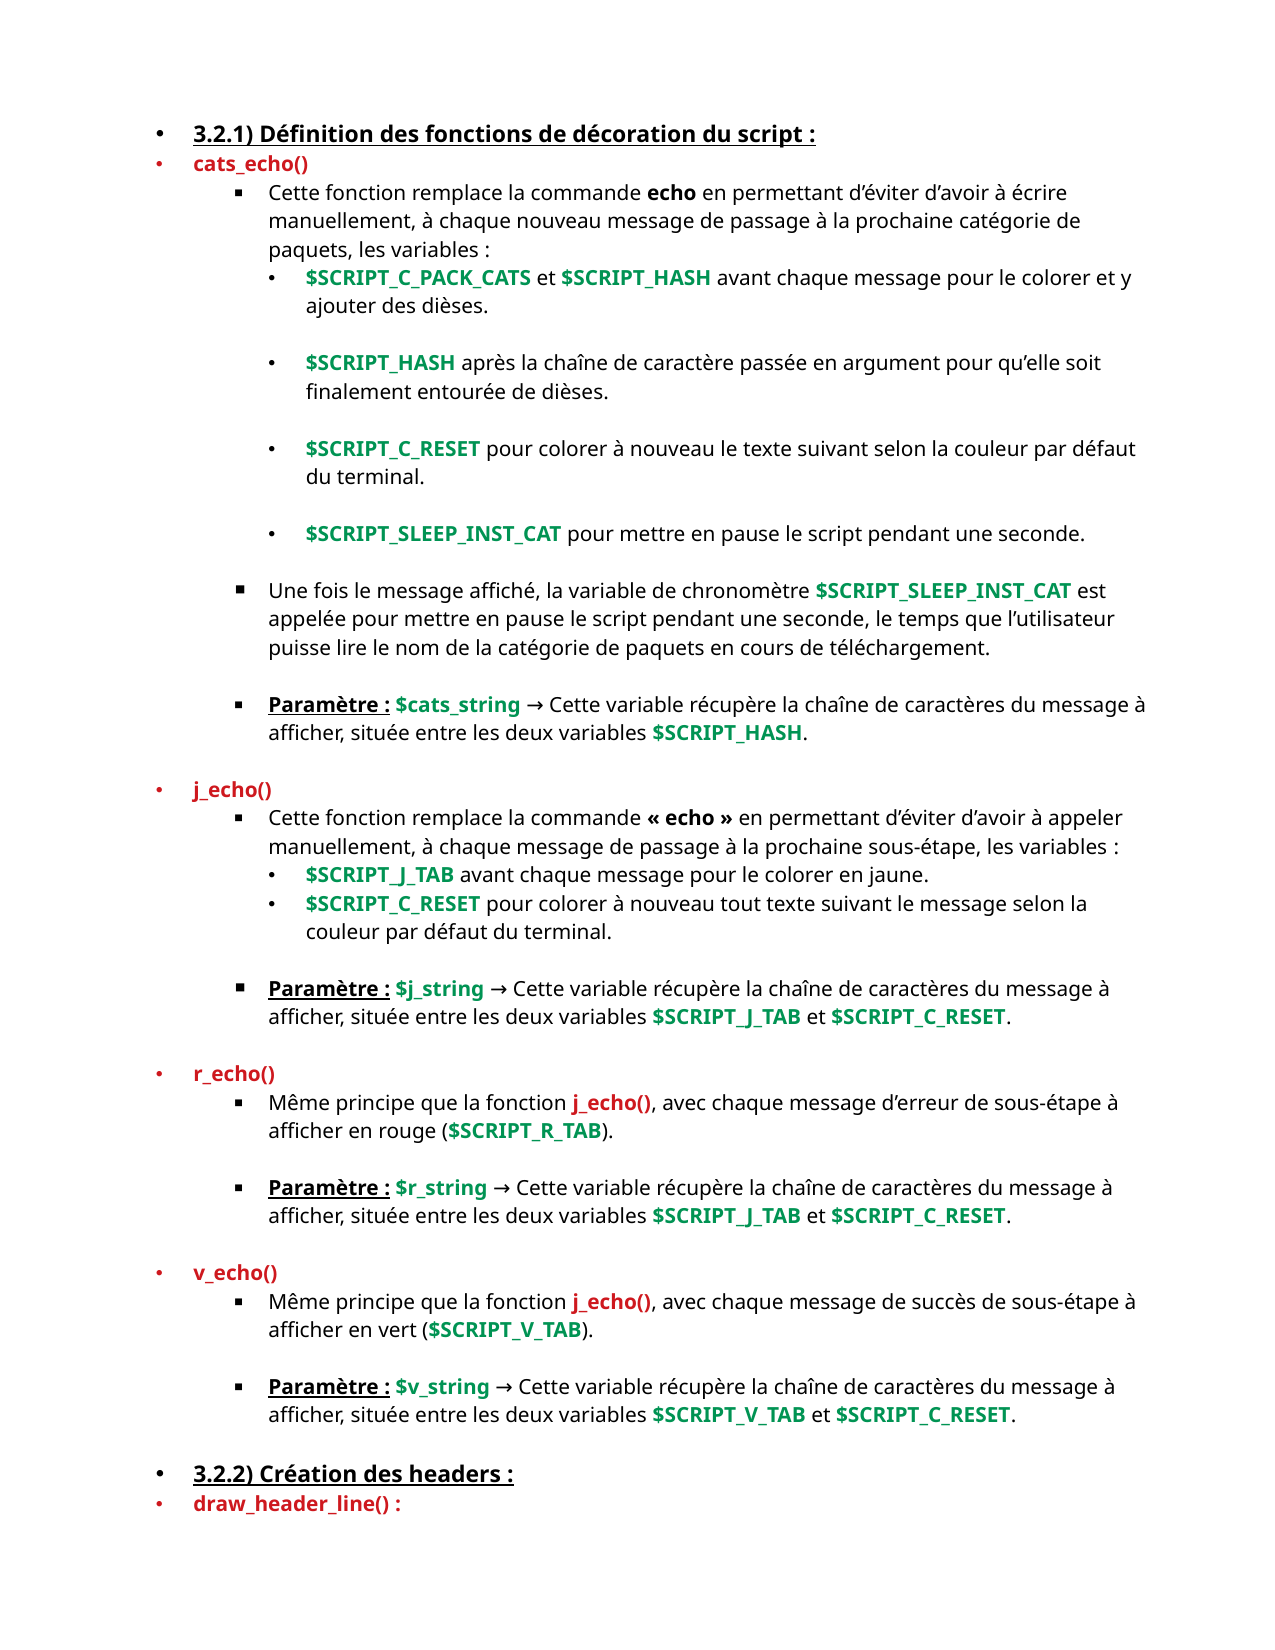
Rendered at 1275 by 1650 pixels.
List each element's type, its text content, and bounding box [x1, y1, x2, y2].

list $SCRIPT_J_TAB avant chaque message pour le colorer en jaune. [268, 860, 1157, 889]
list Paramètre : $cats_string → Cette variable récupère la chaîne de caractères du message à afficher, située entre les deux variables $SCRIPT_HASH. [231, 690, 1157, 747]
list $SCRIPT_C_PACK_CATS et $SCRIPT_HASH avant chaque message pour le colorer et y ajouter des dièses. [268, 263, 1157, 320]
list Même principe que la fonction j_echo(), avec chaque message de succès de sous-étape à afficher en vert ($SCRIPT_V_TAB). [231, 1287, 1157, 1344]
list Cette fonction remplace la commande echo en permettant d’éviter d’avoir à écrire manuellement, à chaque nouveau message de passage à la prochaine catégorie de paquets, les variables : [231, 178, 1157, 263]
list cats_echo() [156, 149, 1157, 178]
list Cette fonction remplace la commande « echo » en permettant d’éviter d’avoir à appeler manuellement, à chaque message de passage à la prochaine sous-étape, les variables : [231, 803, 1157, 860]
list Paramètre : $v_string → Cette variable récupère la chaîne de caractères du message à afficher, située entre les deux variables $SCRIPT_V_TAB et $SCRIPT_C_RESET. [231, 1372, 1157, 1429]
list 3.2.2) Création des headers : [156, 1457, 1157, 1489]
list 3.2.1) Définition des fonctions de décoration du script : [156, 118, 1157, 149]
list Même principe que la fonction j_echo(), avec chaque message d’erreur de sous-étape à afficher en rouge ($SCRIPT_R_TAB). [231, 1088, 1157, 1145]
list $SCRIPT_C_RESET pour colorer à nouveau tout texte suivant le message selon la couleur par défaut du terminal. [268, 889, 1157, 946]
list r_echo() [156, 1059, 1157, 1088]
list Paramètre : $j_string → Cette variable récupère la chaîne de caractères du message à afficher, située entre les deux variables $SCRIPT_J_TAB et $SCRIPT_C_RESET. [231, 974, 1157, 1031]
list Paramètre : $r_string → Cette variable récupère la chaîne de caractères du message à afficher, située entre les deux variables $SCRIPT_J_TAB et $SCRIPT_C_RESET. [231, 1173, 1157, 1230]
list v_echo() [156, 1258, 1157, 1287]
list Une fois le message affiché, la variable de chronomètre $SCRIPT_SLEEP_INST_CAT est appelée pour mettre en pause le script pendant une seconde, le temps que l’utilisateur puisse lire le nom de la catégorie de paquets en cours de téléchargement. [231, 576, 1157, 661]
list j_echo() [156, 775, 1157, 803]
list draw_header_line() : [156, 1489, 1157, 1517]
list $SCRIPT_HASH après la chaîne de caractère passée en argument pour qu’elle soit finalement entourée de dièses. [268, 348, 1157, 405]
list $SCRIPT_SLEEP_INST_CAT pour mettre en pause le script pendant une seconde. [268, 519, 1157, 547]
list $SCRIPT_C_RESET pour colorer à nouveau le texte suivant selon la couleur par défaut du terminal. [268, 434, 1157, 491]
